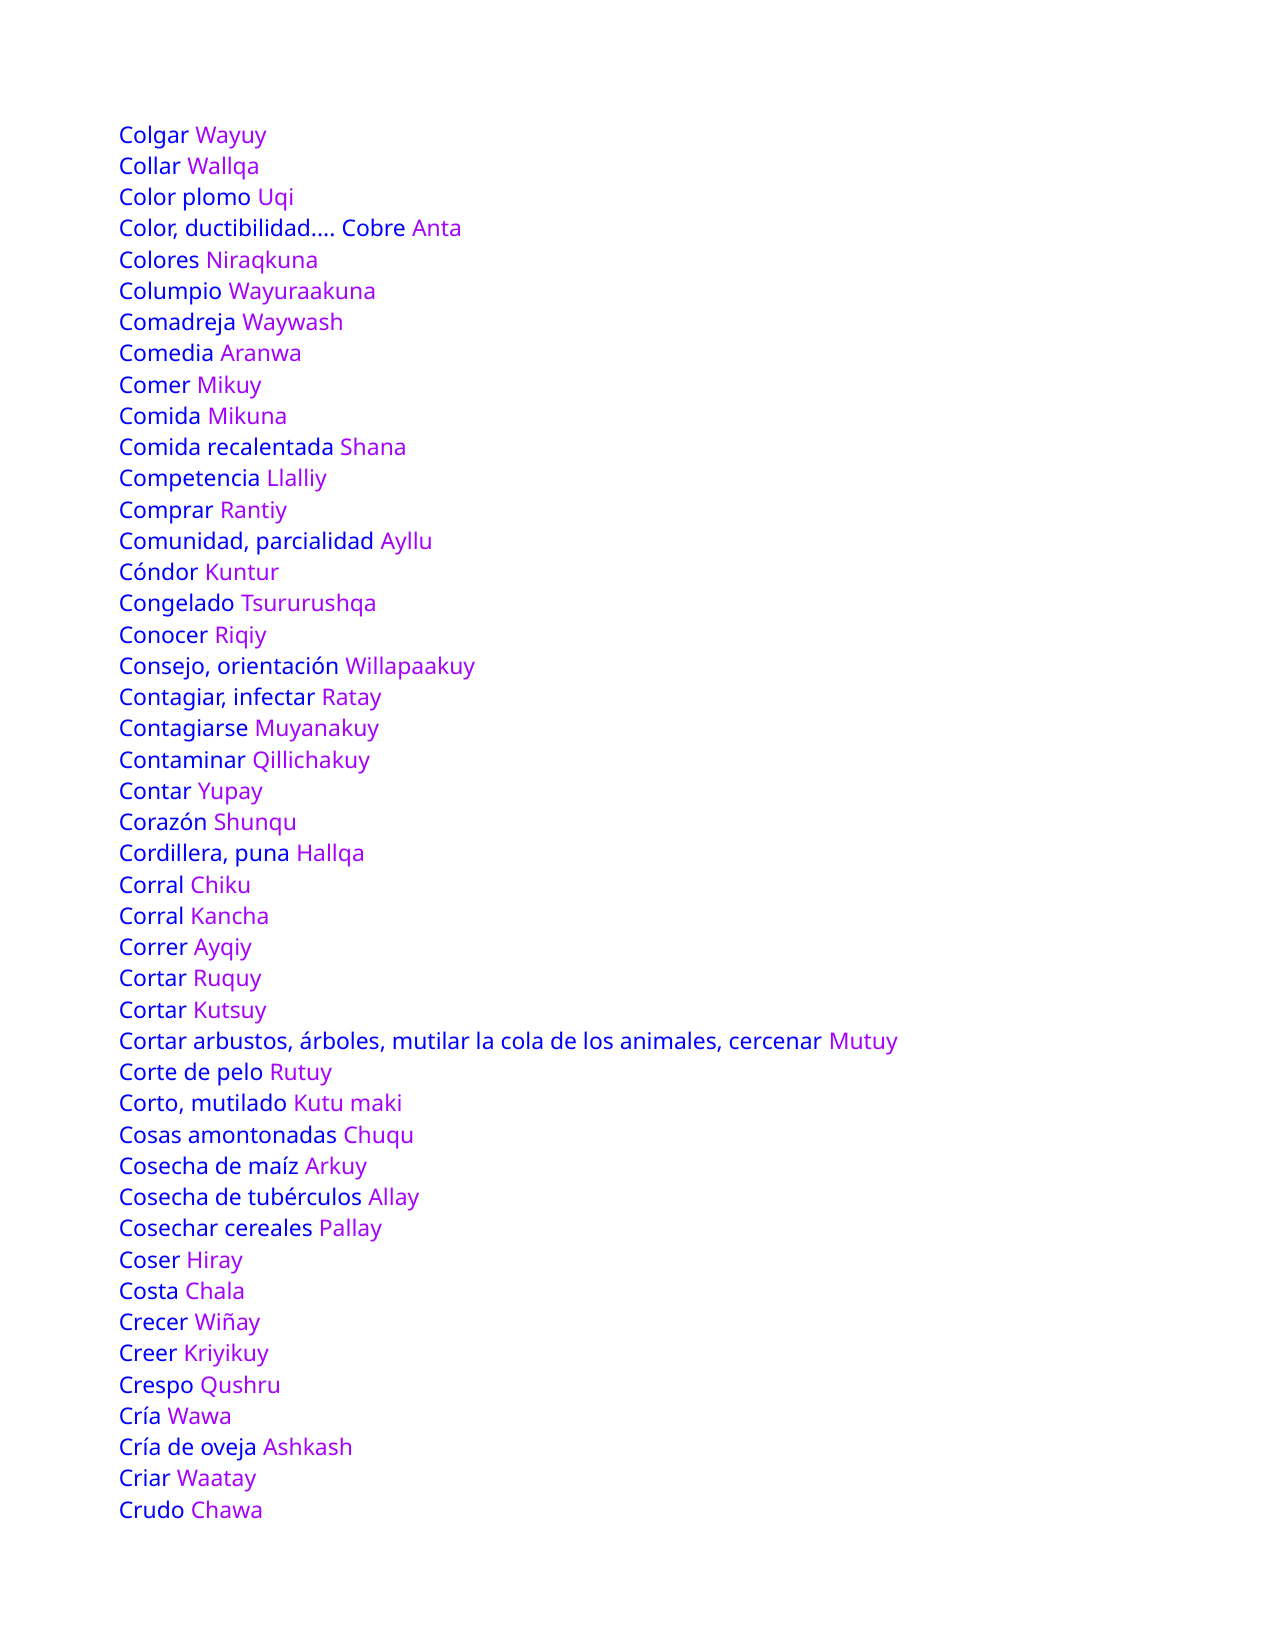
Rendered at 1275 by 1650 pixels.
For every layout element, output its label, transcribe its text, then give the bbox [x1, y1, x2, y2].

text Cría Wawa [118, 1400, 1156, 1431]
text Comadreja Waywash [118, 306, 1156, 337]
text Congelado Tsururushqa [118, 587, 1156, 618]
text Color plomo Uqi [118, 181, 1156, 212]
text Contar Yupay [118, 775, 1156, 806]
text Cóndor Kuntur [118, 556, 1156, 587]
text Cosas amontonadas Chuqu [118, 1118, 1156, 1150]
text Cortar Ruquy [118, 962, 1156, 993]
text Crudo Chawa [118, 1493, 1156, 1525]
text Corte de pelo Rutuy [118, 1056, 1156, 1087]
text Columpio Wayuraakuna [118, 275, 1156, 306]
text Comida Mikuna [118, 400, 1156, 431]
text Crecer Wiñay [118, 1306, 1156, 1337]
text Cortar Kutsuy [118, 993, 1156, 1025]
text Comida recalentada Shana [118, 431, 1156, 462]
text Cordillera, puna Hallqa [118, 837, 1156, 868]
text Costa Chala [118, 1275, 1156, 1306]
text Cortar arbustos, árboles, mutilar la cola de los animales, cercenar Mutuy [118, 1025, 1156, 1056]
text Colgar Wayuy [118, 118, 1156, 150]
text Corral Chiku [118, 868, 1156, 900]
text Comedia Aranwa [118, 337, 1156, 368]
text Colores Niraqkuna [118, 243, 1156, 275]
text Cosecha de tubérculos Allay [118, 1181, 1156, 1212]
text Comunidad, parcialidad Ayllu [118, 525, 1156, 556]
text Coser Hiray [118, 1243, 1156, 1275]
text Contagiarse Muyanakuy [118, 712, 1156, 743]
text Contagiar, infectar Ratay [118, 681, 1156, 712]
text Contaminar Qillichakuy [118, 743, 1156, 775]
text Conocer Riqiy [118, 618, 1156, 650]
text Consejo, orientación Willapaakuy [118, 650, 1156, 681]
text Creer Kriyikuy [118, 1337, 1156, 1368]
text Corto, mutilado Kutu maki [118, 1087, 1156, 1118]
text Cosechar cereales Pallay [118, 1212, 1156, 1243]
text Comprar Rantiy [118, 493, 1156, 525]
text Criar Waatay [118, 1462, 1156, 1493]
text Comer Mikuy [118, 368, 1156, 400]
text Crespo Qushru [118, 1368, 1156, 1400]
text Cosecha de maíz Arkuy [118, 1150, 1156, 1181]
text Corazón Shunqu [118, 806, 1156, 837]
text Color, ductibilidad.... Cobre Anta [118, 212, 1156, 243]
text Corral Kancha [118, 900, 1156, 931]
text Collar Wallqa [118, 150, 1156, 181]
text Competencia Llalliy [118, 462, 1156, 493]
text Correr Ayqiy [118, 931, 1156, 962]
text Cría de oveja Ashkash [118, 1431, 1156, 1462]
